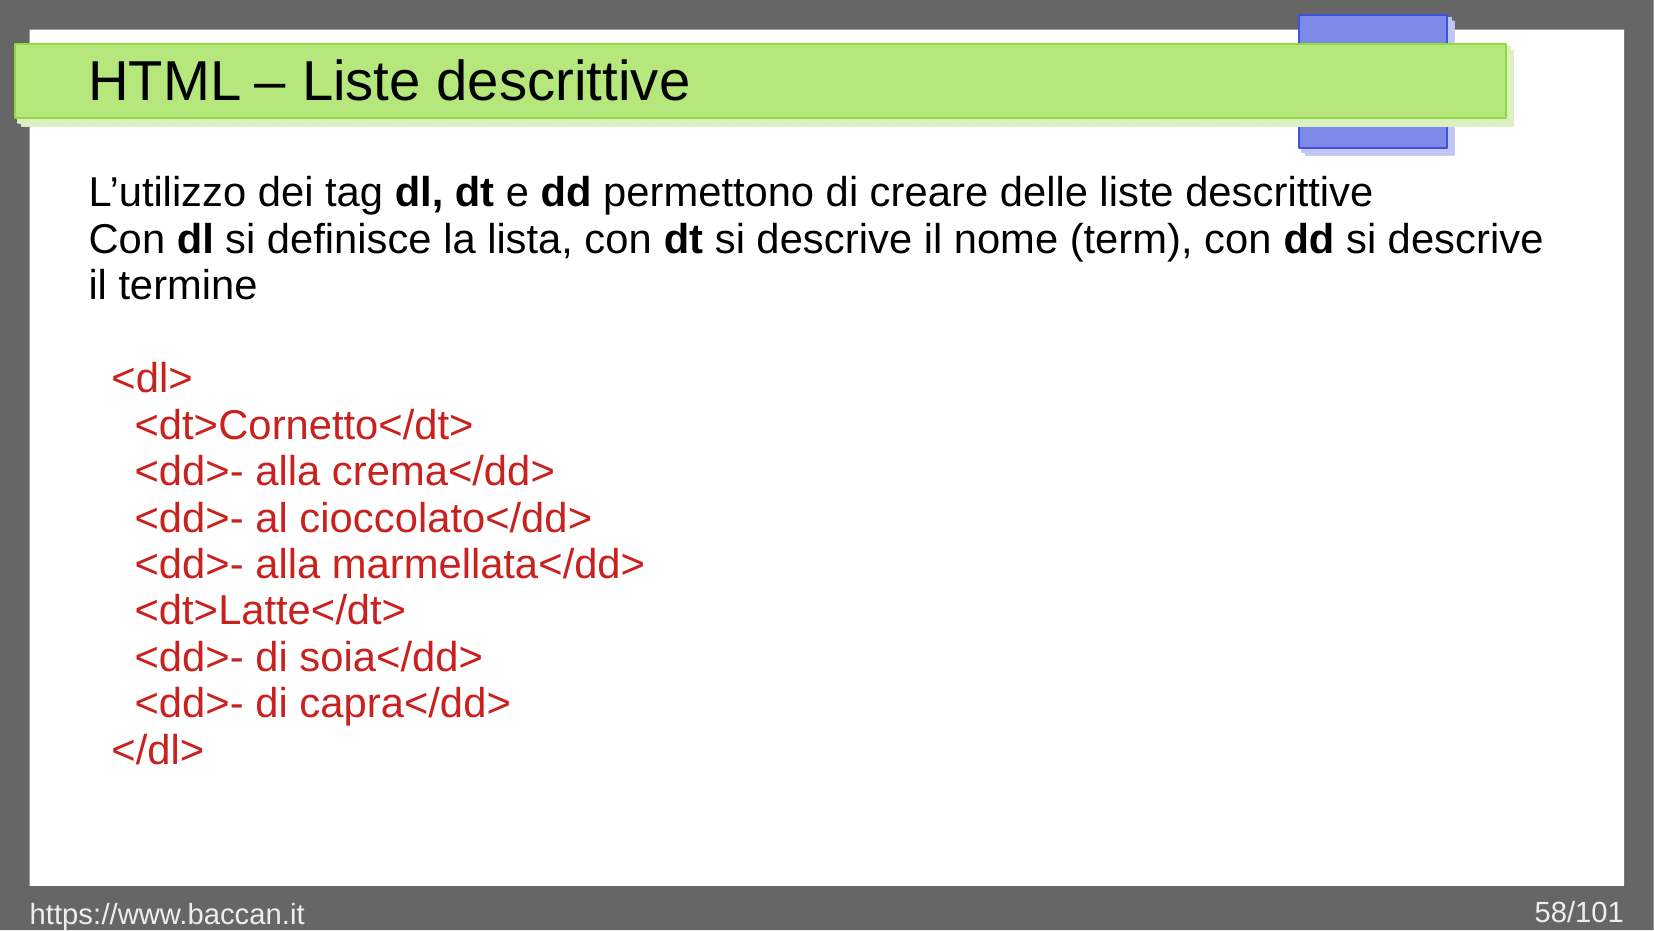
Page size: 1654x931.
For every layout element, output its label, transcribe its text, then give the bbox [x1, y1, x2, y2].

title HTML – Liste descrittive [88, 44, 1506, 113]
text_box L’utilizzo dei tag dl, dt e dd permettono di creare delle liste descrittive Con dl si definisce la lista, con dt si descrive il nome (term), con dd si descrive il termine <dl> <dt>Cornetto</dt> <dd>- alla crema</dd> <dd>- al cioccolato</dd> <dd>- alla marmellata</dd> <dt>Latte</dt> <dd>- di soia</dd> <dd>- di capra</dd> </dl> [88, 113, 1565, 876]
